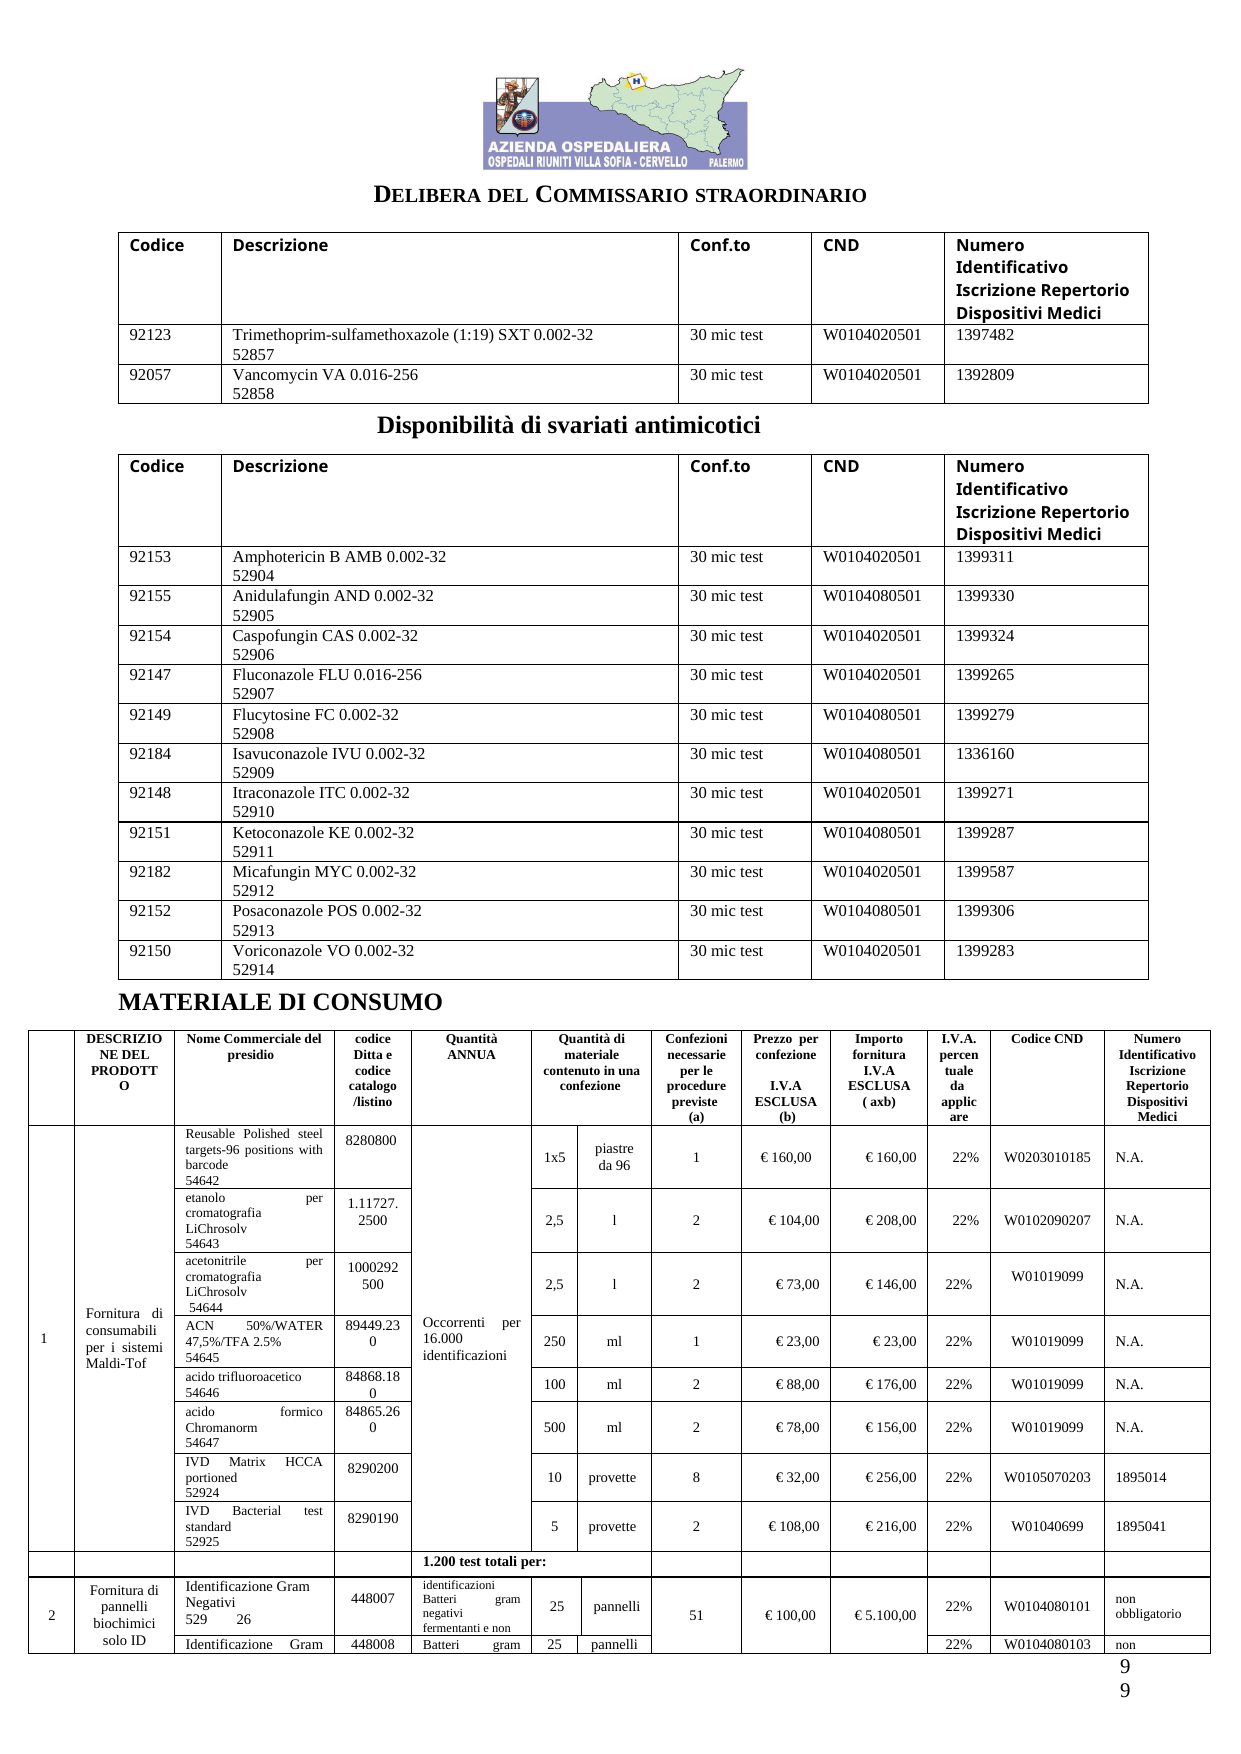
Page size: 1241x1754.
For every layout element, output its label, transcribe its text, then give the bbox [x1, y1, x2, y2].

table_cell W0104080501 [812, 586, 944, 624]
table_cell € 23,00 [831, 1316, 927, 1367]
table_cell pannelli [578, 1636, 651, 1653]
table_cell 22% [928, 1316, 990, 1367]
table_cell 2,5 [532, 1189, 577, 1252]
table_cell 500 [532, 1402, 577, 1453]
table_cell € 216,00 [831, 1502, 927, 1551]
table_cell W0104080501 [812, 704, 944, 743]
table_header Quantità ANNUA [412, 1031, 531, 1125]
table_cell 1895014 [1105, 1454, 1210, 1501]
table_cell € 73,00 [742, 1253, 830, 1315]
table_cell 2 [652, 1189, 741, 1252]
table_cell 1399271 [945, 783, 1148, 821]
table_cell € 23,00 [742, 1316, 830, 1367]
table_cell 8290190 [335, 1502, 411, 1551]
table_cell 30 mic test [679, 325, 811, 363]
table_cell 2,5 [532, 1253, 577, 1315]
table_cell 92148 [119, 783, 221, 821]
table_cell 2 [652, 1402, 741, 1453]
table_cell l [578, 1253, 651, 1315]
table_cell 84868.180 [335, 1368, 411, 1401]
table_cell W0104080501 [812, 823, 944, 861]
table_cell Voriconazole VO 0.002-32 52914 [222, 941, 678, 979]
table_cell W01040699 [991, 1502, 1104, 1551]
table_cell W0104020501 [812, 626, 944, 664]
table_cell 1399324 [945, 626, 1148, 664]
table_cell 1399283 [945, 941, 1148, 979]
table_cell 92149 [119, 704, 221, 743]
table_cell W0104080101 [991, 1578, 1104, 1635]
table_cell Caspofungin CAS 0.002-32 52906 [222, 626, 678, 664]
table_cell W0104020501 [812, 783, 944, 821]
table_cell € 160,00 [742, 1126, 830, 1188]
table_header Descrizione [222, 233, 678, 324]
table_cell € 32,00 [742, 1454, 830, 1501]
table_cell 2 [652, 1502, 741, 1551]
table_cell N.A. [1105, 1316, 1210, 1367]
table_cell 1895041 [1105, 1502, 1210, 1551]
table_cell ml [578, 1316, 651, 1367]
table_cell 92152 [119, 901, 221, 939]
table_cell 22% [928, 1253, 990, 1315]
table_cell 84865.260 [335, 1402, 411, 1453]
table_cell [742, 1552, 830, 1576]
table_cell ACN 50%/WATER 47,5%/TFA 2.5% 54645 [175, 1316, 334, 1367]
table_header [29, 1031, 74, 1125]
table_cell N.A. [1105, 1253, 1210, 1315]
table_cell 25 [532, 1636, 577, 1653]
table_cell W0105070203 [991, 1454, 1104, 1501]
table_cell N.A. [1105, 1368, 1210, 1401]
table_cell 92057 [119, 365, 221, 403]
table_cell 89449.230 [335, 1316, 411, 1367]
table_cell [75, 1552, 174, 1576]
table_cell ml [578, 1368, 651, 1401]
table_cell 8290200 [335, 1454, 411, 1501]
table_cell Flucytosine FC 0.002-32 52908 [222, 704, 678, 743]
table_cell € 208,00 [831, 1189, 927, 1252]
table_header DESCRIZIONE DEL PRODOTTO [75, 1031, 174, 1125]
table_header Codice [119, 455, 221, 546]
table_header Quantità di materiale contenuto in una confezione [532, 1031, 651, 1125]
table_cell 1 [652, 1316, 741, 1367]
table_cell Identificazione Gram [175, 1636, 334, 1653]
table_cell 30 mic test [679, 365, 811, 403]
table_cell 1399587 [945, 862, 1148, 900]
table_cell N.A. [1105, 1126, 1210, 1188]
table_cell € 160,00 [831, 1126, 927, 1188]
table_cell € 88,00 [742, 1368, 830, 1401]
table_cell 22% [928, 1402, 990, 1453]
table_header CND [812, 455, 944, 546]
table_cell W01019099 [991, 1402, 1104, 1453]
table_header I.V.A. percentuale da applicare [928, 1031, 990, 1125]
table_cell l [578, 1189, 651, 1252]
table_cell W0104020501 [812, 365, 944, 403]
table_cell N.A. [1105, 1402, 1210, 1453]
table_cell € 5.100,00 [831, 1578, 927, 1653]
table_cell [29, 1552, 74, 1576]
table_cell 1399306 [945, 901, 1148, 939]
table_header Codice [119, 233, 221, 324]
table_cell W0104020501 [812, 941, 944, 979]
table_cell 30 mic test [679, 547, 811, 585]
table_cell non [1105, 1636, 1210, 1653]
table_cell [335, 1552, 411, 1576]
table_cell 100 [532, 1368, 577, 1401]
table_cell € 100,00 [742, 1578, 830, 1653]
table_cell 92150 [119, 941, 221, 979]
table_cell Trimethoprim-sulfamethoxazole (1:19) SXT 0.002-32 52857 [222, 325, 678, 363]
table_cell Reusable Polished steel targets-96 positions with barcode 54642 [175, 1126, 334, 1188]
table_cell 1399265 [945, 665, 1148, 703]
table_header Nome Commerciale del presidio [175, 1031, 334, 1125]
table_header Numero Identificativo Iscrizione Repertorio Dispositivi Medici [945, 233, 1148, 324]
table_cell 1397482 [945, 325, 1148, 363]
text MATERIALE DI CONSUMO [118, 980, 1107, 1017]
table_cell W01019099 [991, 1253, 1104, 1315]
table_cell provette [578, 1502, 651, 1551]
table_cell € 256,00 [831, 1454, 927, 1501]
table_cell 8 [652, 1454, 741, 1501]
table_cell 448007 [335, 1578, 411, 1635]
table_cell W01019099 [991, 1316, 1104, 1367]
table_cell 1x5 [532, 1126, 577, 1188]
table_cell Posaconazole POS 0.002-32 52913 [222, 901, 678, 939]
table_cell W0104020501 [812, 547, 944, 585]
table_cell 1000292500 [335, 1253, 411, 1315]
table_cell 1399279 [945, 704, 1148, 743]
table_cell [991, 1552, 1104, 1576]
table_cell 22% [928, 1368, 990, 1401]
table_cell 22% [928, 1578, 990, 1635]
table_cell 30 mic test [679, 862, 811, 900]
table_cell 92123 [119, 325, 221, 363]
table_cell 250 [532, 1316, 577, 1367]
table_header Conf.to [679, 455, 811, 546]
table_cell 22% [928, 1454, 990, 1501]
table_cell ml [578, 1402, 651, 1453]
table_cell 8280800 [335, 1126, 411, 1188]
table_cell 22% [928, 1126, 990, 1188]
table_cell 1336160 [945, 744, 1148, 782]
table_header Confezioni necessarie per le procedure previste (a) [652, 1031, 741, 1125]
table_cell piastre da 96 [578, 1126, 651, 1188]
table_header codice Ditta e codice catalogo /listino [335, 1031, 411, 1125]
table_cell Batteri gram [412, 1636, 531, 1653]
table_cell 51 [652, 1578, 741, 1653]
table_header Importo fornitura I.V.A ESCLUSA ( axb) [831, 1031, 927, 1125]
table_cell 92154 [119, 626, 221, 664]
table_cell € 176,00 [831, 1368, 927, 1401]
table_cell 92184 [119, 744, 221, 782]
table_cell 30 mic test [679, 665, 811, 703]
table_cell Micafungin MYC 0.002-32 52912 [222, 862, 678, 900]
table_cell W0203010185 [991, 1126, 1104, 1188]
table_cell 1.11727.2500 [335, 1189, 411, 1252]
table_cell 1399311 [945, 547, 1148, 585]
table_cell 448008 [335, 1636, 411, 1653]
table_cell Ketoconazole KE 0.002-32 52911 [222, 823, 678, 861]
table_cell 30 mic test [679, 704, 811, 743]
table_cell W0104020501 [812, 325, 944, 363]
table_cell 1392809 [945, 365, 1148, 403]
table_cell [831, 1552, 927, 1576]
table_cell non obbligatorio [1105, 1578, 1210, 1635]
table_cell pannelli [582, 1578, 651, 1635]
table_cell [175, 1552, 334, 1576]
table_cell 1.200 test totali per: [412, 1552, 651, 1576]
table_cell Anidulafungin AND 0.002-32 52905 [222, 586, 678, 624]
table_cell acetonitrile per cromatografia LiChrosolv 54644 [175, 1253, 334, 1315]
table_cell 92153 [119, 547, 221, 585]
table_header Numero Identificativo Iscrizione Repertorio Dispositivi Medici [1105, 1031, 1210, 1125]
table_cell [1105, 1552, 1210, 1576]
table_cell 2 [29, 1578, 74, 1653]
table_cell Fornitura di pannelli biochimici solo ID [75, 1578, 174, 1653]
table_header Conf.to [679, 233, 811, 324]
table_cell € 108,00 [742, 1502, 830, 1551]
table_cell W01019099 [991, 1368, 1104, 1401]
table_cell 22% [928, 1636, 990, 1653]
table_cell acido formico Chromanorm 54647 [175, 1402, 334, 1453]
table_cell Identificazione Gram Negativi 529 26 [175, 1578, 334, 1635]
table_cell [928, 1552, 990, 1576]
table_cell Vancomycin VA 0.016-256 52858 [222, 365, 678, 403]
table_cell 30 mic test [679, 744, 811, 782]
table_cell W0102090207 [991, 1189, 1104, 1252]
table_cell 30 mic test [679, 783, 811, 821]
table_cell W0104020501 [812, 862, 944, 900]
table_cell 22% [928, 1502, 990, 1551]
table_cell N.A. [1105, 1189, 1210, 1252]
table_cell provette [578, 1454, 651, 1501]
table_header CND [812, 233, 944, 324]
table_cell 30 mic test [679, 626, 811, 664]
table_cell 22% [928, 1189, 990, 1252]
table_cell € 156,00 [831, 1402, 927, 1453]
table_cell 1399330 [945, 586, 1148, 624]
table_cell 1399287 [945, 823, 1148, 861]
table_cell Amphotericin B AMB 0.002-32 52904 [222, 547, 678, 585]
table_cell 5 [532, 1502, 577, 1551]
table_cell 30 mic test [679, 941, 811, 979]
table_cell 30 mic test [679, 823, 811, 861]
table_header Codice CND [991, 1031, 1104, 1125]
table_cell etanolo per cromatografia LiChrosolv 54643 [175, 1189, 334, 1252]
table_header Prezzo per confezione I.V.A ESCLUSA (b) [742, 1031, 830, 1125]
table_cell W0104080103 [991, 1636, 1104, 1653]
table_cell 92147 [119, 665, 221, 703]
table_cell Fluconazole FLU 0.016-256 52907 [222, 665, 678, 703]
table_header Descrizione [222, 455, 678, 546]
table_cell 1 [29, 1126, 74, 1551]
table_cell IVD Matrix HCCA portioned 52924 [175, 1454, 334, 1501]
text Disponibilità di svariati antimicotici [377, 404, 1107, 441]
table_cell € 104,00 [742, 1189, 830, 1252]
table_cell [652, 1552, 741, 1576]
table_cell 25 [532, 1578, 581, 1635]
table_cell W0104020501 [812, 665, 944, 703]
table_cell Fornitura di consumabili per i sistemi Maldi-Tof [75, 1126, 174, 1551]
table_cell 2 [652, 1253, 741, 1315]
table_cell 30 mic test [679, 586, 811, 624]
table_cell W0104080501 [812, 901, 944, 939]
table_cell identificazioni Batteri gram negativi fermentanti e non [412, 1578, 531, 1635]
table_cell 30 mic test [679, 901, 811, 939]
table_cell 92182 [119, 862, 221, 900]
table_cell 92155 [119, 586, 221, 624]
table_cell W0104080501 [812, 744, 944, 782]
table_cell € 78,00 [742, 1402, 830, 1453]
table_cell IVD Bacterial test standard 52925 [175, 1502, 334, 1551]
table_cell 1 [652, 1126, 741, 1188]
table_header Numero Identificativo Iscrizione Repertorio Dispositivi Medici [945, 455, 1148, 546]
table_cell 10 [532, 1454, 577, 1501]
table_cell 92151 [119, 823, 221, 861]
table_cell € 146,00 [831, 1253, 927, 1315]
table_cell Isavuconazole IVU 0.002-32 52909 [222, 744, 678, 782]
table_cell Occorrenti per 16.000 identificazioni [412, 1126, 531, 1551]
table_cell acido trifluoroacetico 54646 [175, 1368, 334, 1401]
table_cell Itraconazole ITC 0.002-32 52910 [222, 783, 678, 821]
table_cell 2 [652, 1368, 741, 1401]
